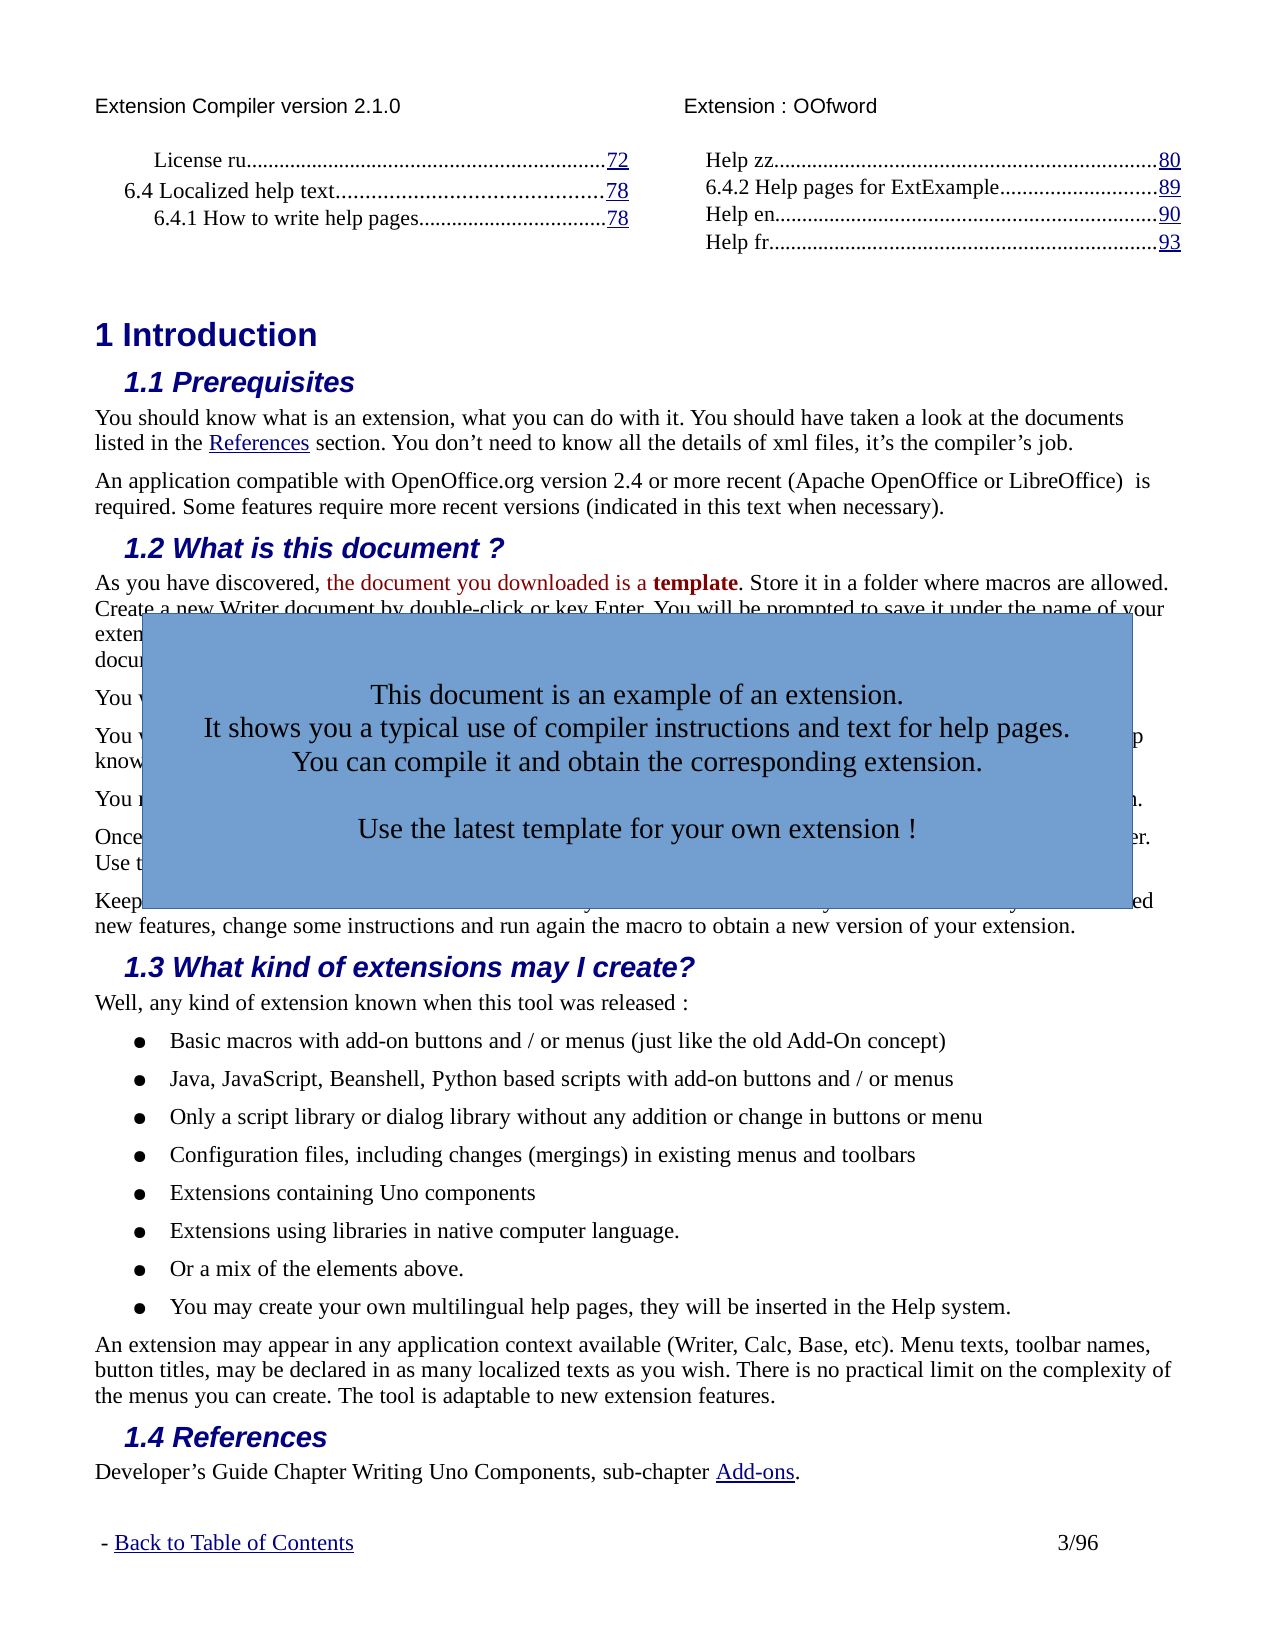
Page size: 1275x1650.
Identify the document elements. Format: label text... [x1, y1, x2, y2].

list Configuration files, including changes (mergings) in existing menus and toolbars [132, 1142, 1181, 1167]
text An application compatible with OpenOffice.org version 2.4 or more recent (Apache OpenOffice or LibreOffice) is required. Some features require more recent versions (indicated in this text when necessary). [94, 468, 1181, 519]
subtitle References [124, 1421, 1181, 1453]
list Extensions containing Uno components [132, 1180, 1181, 1205]
subtitle What kind of extensions may I create? [124, 951, 1181, 984]
text Help fr 93 [705, 230, 1181, 254]
list Basic macros with add-on buttons and / or menus (just like the old Add-On concept) [132, 1028, 1181, 1053]
text As you have discovered, the document you downloaded is a template. Store it in a folder where macros are allowed. Create a new Writer document by double-click or key Enter. You will be prompted to save it under the name of your extension in a dedicated folder where macro execution is allowed. Do not put the version in this name. Now the document title and header display the filename of the document. [94, 570, 1181, 672]
list Or a mix of the elements above. [132, 1256, 1181, 1281]
list You may create your own multilingual help pages, they will be inserted in the Help system. [132, 1294, 1181, 1319]
list Java, JavaScript, Beanshell, Python based scripts with add-on buttons and / or menus [132, 1066, 1181, 1091]
text Well, any kind of extension known when this tool was released : [94, 990, 1181, 1015]
text 6.4.2 Help pages for ExtExample 89 [705, 175, 1181, 199]
text 6.4.1 How to write help pages 78 [153, 206, 629, 231]
text Keep this document and its dedicated folder. Later if you are not satisfied with your extension or if you have added new features, change some instructions and run again the macro to obtain a new version of your extension. [94, 888, 1181, 939]
text An extension may appear in any application context available (Writer, Calc, Base, etc). Menu texts, toolbar names, button titles, may be declared in as many localized texts as you wish. There is no practical limit on the complexity of the menus you can create. The tool is adaptable to new extension features. [94, 1332, 1181, 1408]
subtitle Prerequisites [124, 366, 1181, 398]
text You should know what is an extension, what you can do with it. You should have taken a look at the documents listed in the References section. You don’t need to know all the details of xml files, it’s the compiler’s job. [94, 404, 1181, 456]
list Only a script library or dialog library without any addition or change in buttons or menu [132, 1104, 1181, 1129]
text 6.4 Localized help text 78 [124, 178, 629, 203]
text Help zz 80 [705, 147, 1181, 172]
text Developer’s Guide Chapter Writing Uno Components, sub-chapter Add-ons. [94, 1459, 1181, 1485]
subtitle What is this document ? [124, 532, 1181, 564]
list Extensions using libraries in native computer language. [132, 1218, 1181, 1243]
text License ru 72 [153, 147, 629, 172]
text Help en 90 [705, 202, 1181, 227]
subtitle Introduction [94, 316, 1181, 353]
